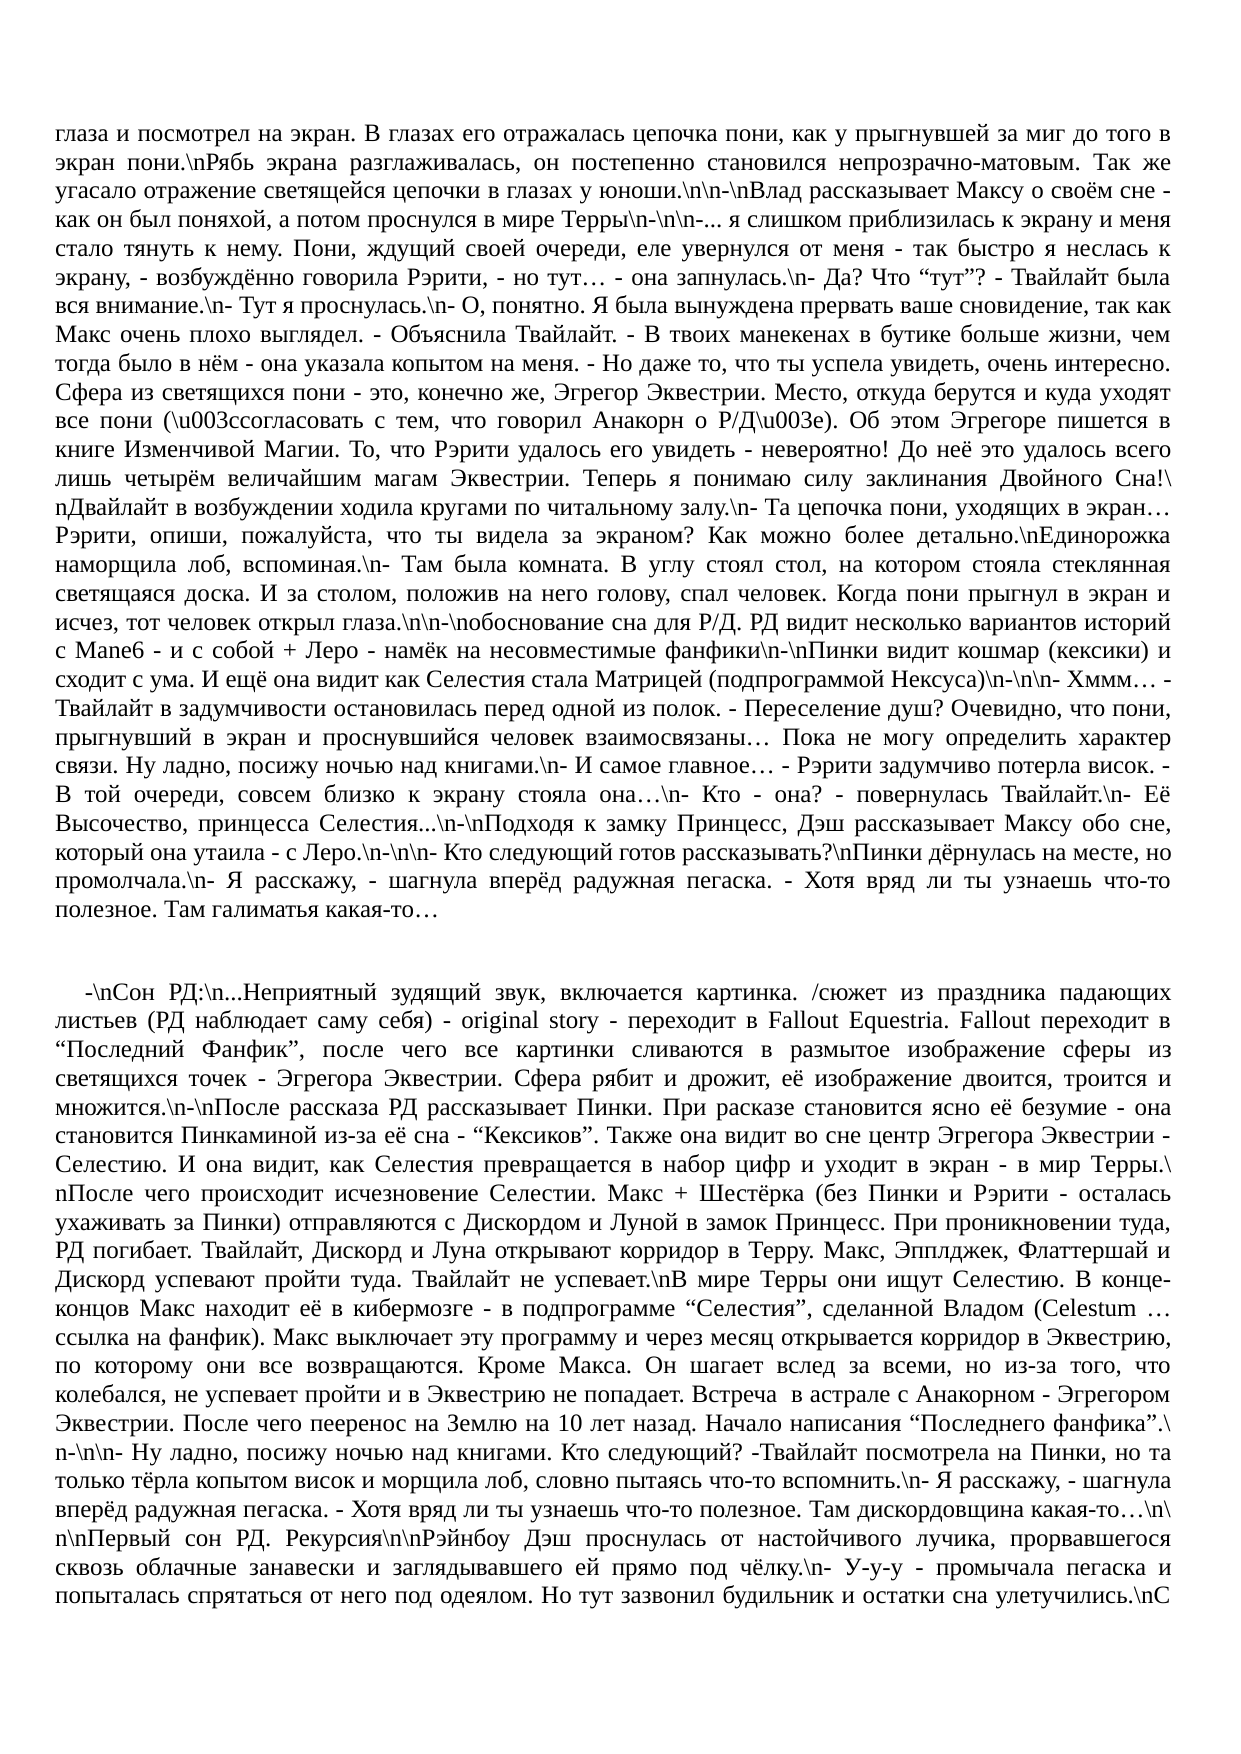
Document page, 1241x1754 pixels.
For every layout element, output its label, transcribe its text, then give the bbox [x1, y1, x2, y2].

text глаза и посмотрел на экран. В глазах его отражалась цепочка пони, как у прыгнувшей за миг до того в экран пони.\nРябь экрана разглаживалась, он постепенно становился непрозрачно-матовым. Так же угасало отражение светящейся цепочки в глазах у юноши.\n\n-\nВлад рассказывает Максу о своём сне - как он был поняхой, а потом проснулся в мире Терры\n-\n\n-... я слишком приблизилась к экрану и меня стало тянуть к нему. Пони, ждущий своей очереди, еле увернулся от меня - так быстро я неслась к экрану, - возбуждённо говорила Рэрити, - но тут… - она запнулась.\n- Да? Что “тут”? - Твайлайт была вся внимание.\n- Тут я проснулась.\n- О, понятно. Я была вынуждена прервать ваше сновидение, так как Макс очень плохо выглядел. - Объяснила Твайлайт. - В твоих манекенах в бутике больше жизни, чем тогда было в нём - она указала копытом на меня. - Но даже то, что ты успела увидеть, очень интересно. Сфера из светящихся пони - это, конечно же, Эгрегор Эквестрии. Место, откуда берутся и куда уходят все пони (\u003cсогласовать с тем, что говорил Анакорн о Р/Д\u003e). Об этом Эгрегоре пишется в книге Изменчивой Магии. То, что Рэрити удалось его увидеть - невероятно! До неё это удалось всего лишь четырём величайшим магам Эквестрии. Теперь я понимаю силу заклинания Двойного Сна!\nДвайлайт в возбуждении ходила кругами по читальному залу.\n- Та цепочка пони, уходящих в экран… Рэрити, опиши, пожалуйста, что ты видела за экраном? Как можно более детально.\nЕдинорожка наморщила лоб, вспоминая.\n- Там была комната. В углу стоял стол, на котором стояла стеклянная светящаяся доска. И за столом, положив на него голову, спал человек. Когда пони прыгнул в экран и исчез, тот человек открыл глаза.\n\n-\nобоснование сна для Р/Д. РД видит несколько вариантов историй с Mane6 - и с собой + Леро - намёк на несовместимые фанфики\n-\nПинки видит кошмар (кексики) и сходит с ума. И ещё она видит как Селестия стала Матрицей (подпрограммой Нексуса)\n-\n\n- Хммм… - Твайлайт в задумчивости остановилась перед одной из полок. - Переселение душ? Очевидно, что пони, прыгнувший в экран и проснувшийся человек взаимосвязаны… Пока не могу определить характер связи. Ну ладно, посижу ночью над книгами.\n- И самое главное… - Рэрити задумчиво потерла висок. - В той очереди, совсем близко к экрану стояла она…\n- Кто - она? - повернулась Твайлайт.\n- Её Высочество, принцесса Селестия...\n-\nПодходя к замку Принцесс, Дэш рассказывает Максу обо сне, который она утаила - с Леро.\n-\n\n- Кто следующий готов рассказывать?\nПинки дёрнулась на месте, но промолчала.\n- Я расскажу, - шагнула вперёд радужная пегаска. - Хотя вряд ли ты узнаешь что-то полезное. Там галиматья какая-то… [55, 118, 1172, 923]
text -\nСон РД:\n...Неприятный зудящий звук, включается картинка. /сюжет из праздника падающих листьев (РД наблюдает саму себя) - original story - переходит в Fallout Equestria. Fallout переходит в “Последний Фанфик”, после чего все картинки сливаются в размытое изображение сферы из светящихся точек - Эгрегора Эквестрии. Сфера рябит и дрожит, её изображение двоится, троится и множится.\n-\nПосле рассказа РД рассказывает Пинки. При расказе становится ясно её безумие - она становится Пинкаминой из-за её сна - “Кексиков”. Также она видит во сне центр Эгрегора Эквестрии - Селестию. И она видит, как Селестия превращается в набор цифр и уходит в экран - в мир Терры.\nПосле чего происходит исчезновение Селестии. Макс + Шестёрка (без Пинки и Рэрити - осталась ухаживать за Пинки) отправляются с Дискордом и Луной в замок Принцесс. При проникновении туда, РД погибает. Твайлайт, Дискорд и Луна открывают корридор в Терру. Макс, Эпплджек, Флаттершай и Дискорд успевают пройти туда. Твайлайт не успевает.\nВ мире Терры они ищут Селестию. В конце-концов Макс находит её в кибермозге - в подпрограмме “Селестия”, сделанной Владом (Celestum … ссылка на фанфик). Макс выключает эту программу и через месяц открывается корридор в Эквестрию, по которому они все возвращаются. Кроме Макса. Он шагает вслед за всеми, но из-за того, что колебался, не успевает пройти и в Эквестрию не попадает. Встреча в астрале с Анакорном - Эгрегором Эквестрии. После чего пееренос на Землю на 10 лет назад. Начало написания “Последнего фанфика”.\n-\n\n- Ну ладно, посижу ночью над книгами. Кто следующий? -Твайлайт посмотрела на Пинки, но та только тёрла копытом висок и морщила лоб, словно пытаясь что-то вспомнить.\n- Я расскажу, - шагнула вперёд радужная пегаска. - Хотя вряд ли ты узнаешь что-то полезное. Там дискордовщина какая-то…\n\n\nПервый сон РД. Рекурсия\n\nРэйнбоу Дэш проснулась от настойчивого лучика, прорвавшегося сквозь облачные занавески и заглядывавшего ей прямо под чёлку.\n- У-у-у - промычала пегаска и попыталась спрятаться от него под одеялом. Но тут зазвонил будильник и остатки сна улетучились.\nС [55, 977, 1172, 1609]
